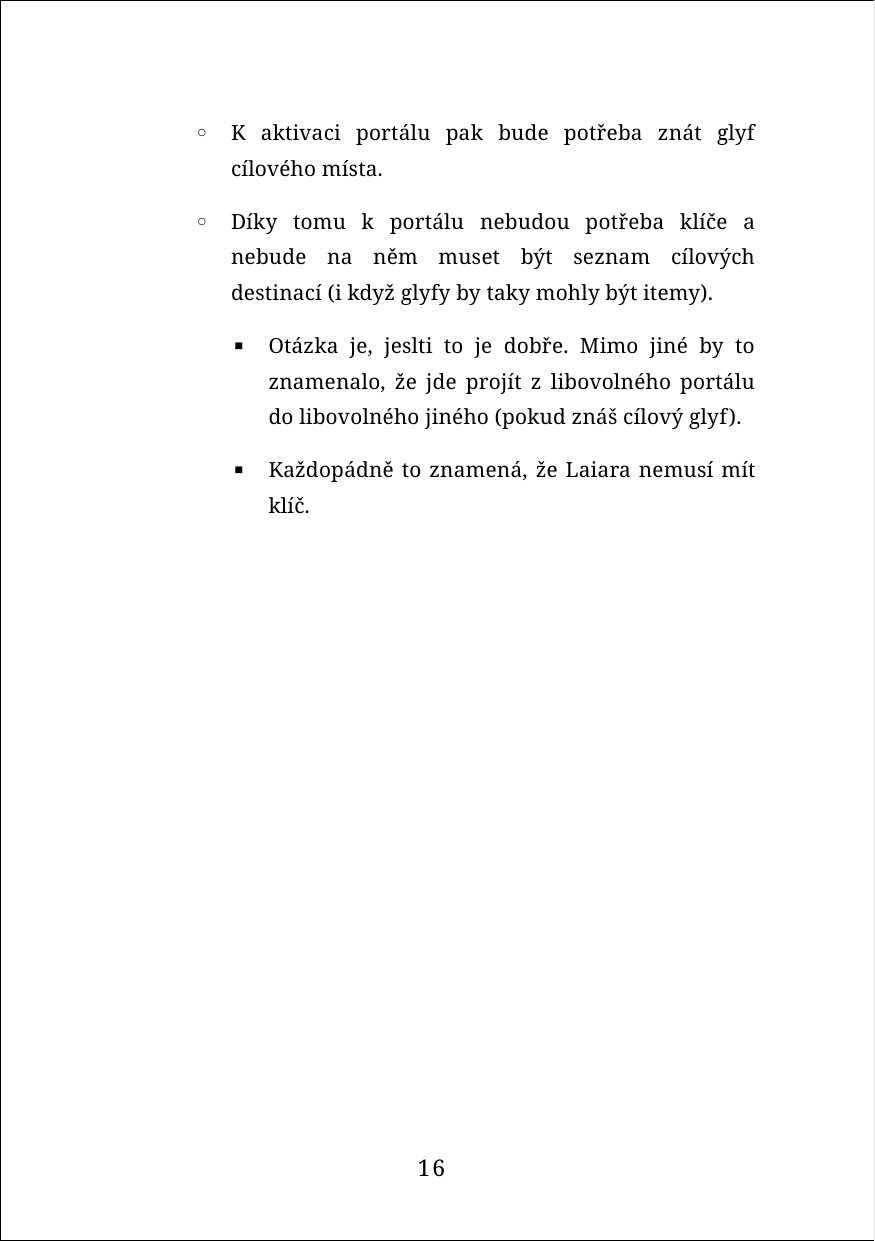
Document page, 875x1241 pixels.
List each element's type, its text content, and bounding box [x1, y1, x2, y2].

list Otázka je, jeslti to je dobře. Mimo jiné by to znamenalo, že jde projít z libovolného portálu do libovolného jiného (pokud znáš cílový glyf). [231, 331, 756, 431]
list Díky tomu k portálu nebudou potřeba klíče a nebude na něm muset být seznam cílových destinací (i když glyfy by taky mohly být itemy). [193, 207, 756, 306]
list Každopádně to znamená, že Laiara nemusí mít klíč. [231, 456, 756, 519]
list K aktivaci portálu pak bude potřeba znát glyf cílového místa. [193, 118, 756, 182]
